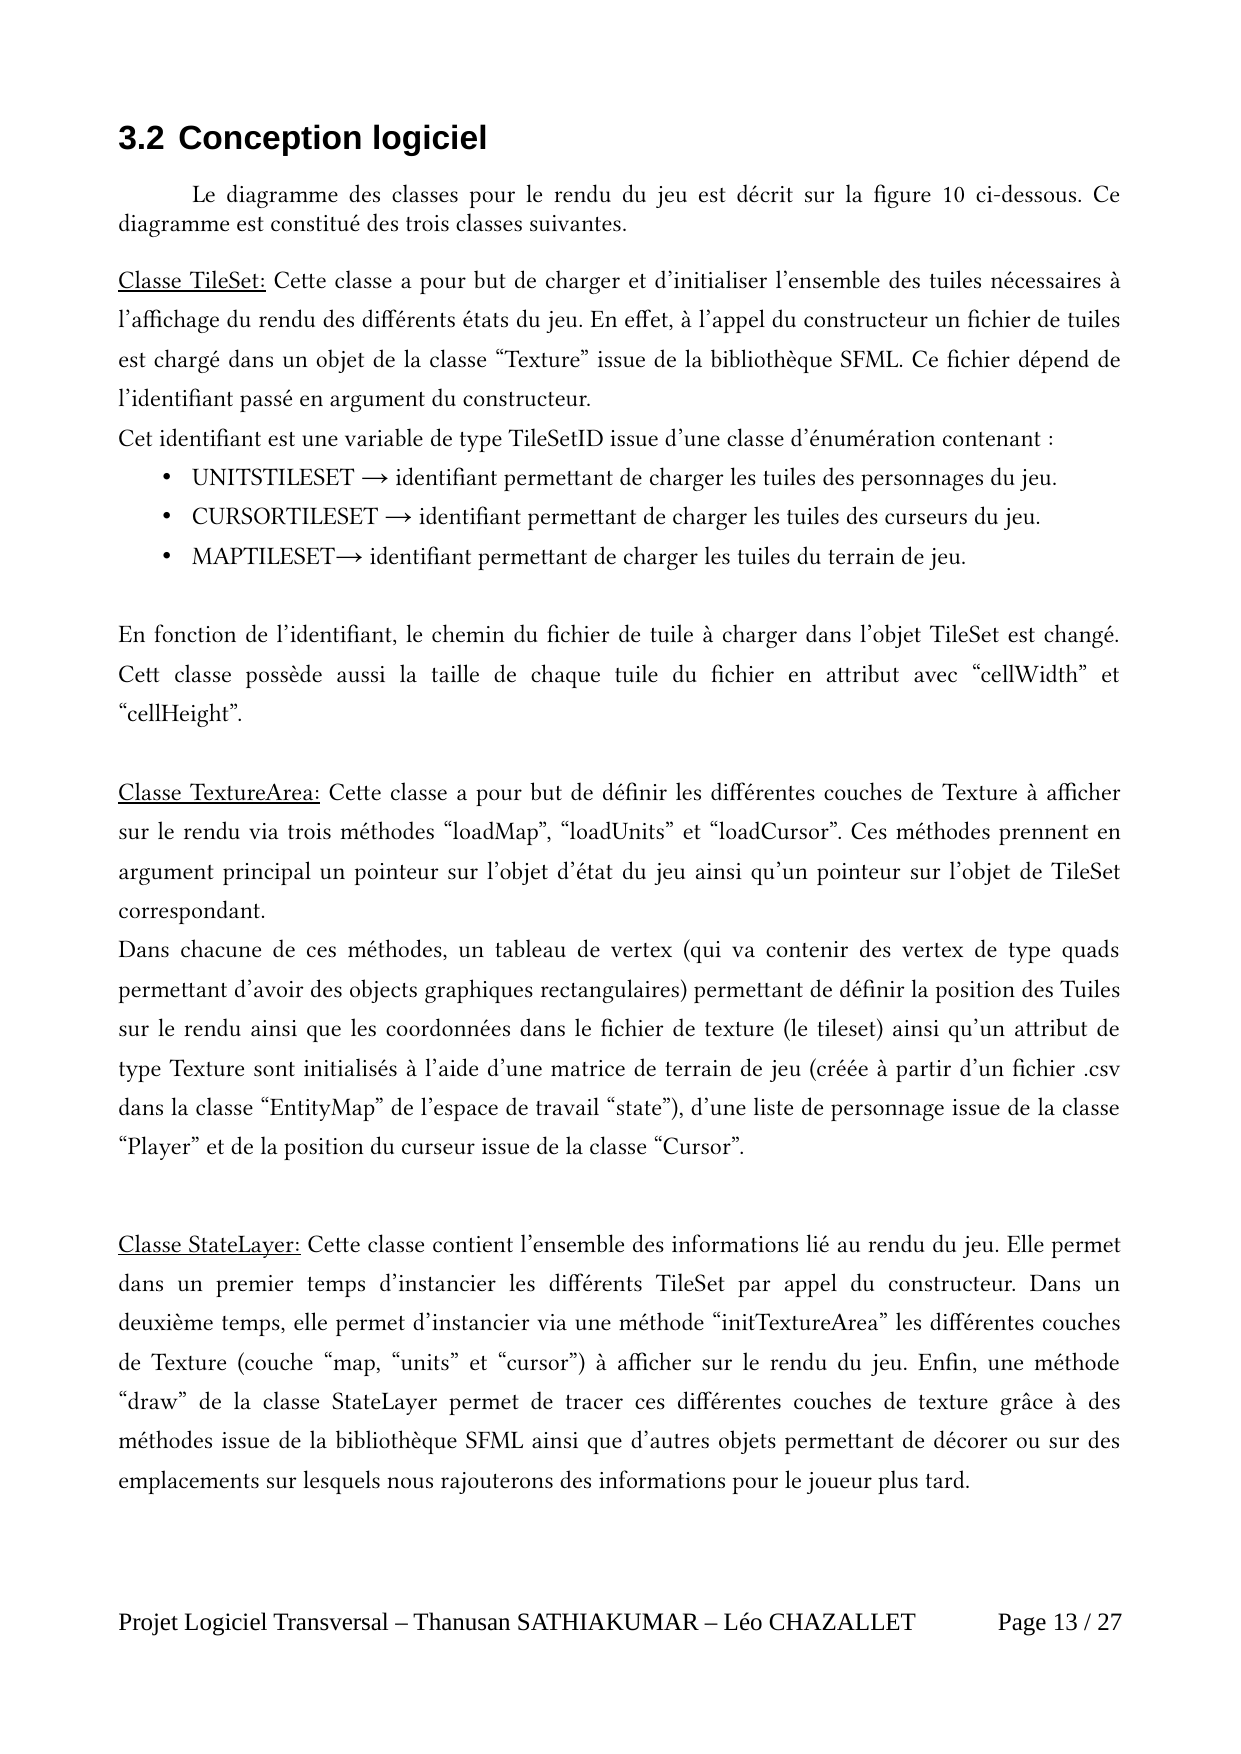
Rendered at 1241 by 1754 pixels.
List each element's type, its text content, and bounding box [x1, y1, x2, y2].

list CURSORTILESET → identifiant permettant de charger les tuiles des curseurs du jeu. [162, 502, 1122, 531]
text Le diagramme des classes pour le rendu du jeu est décrit sur la figure 10 ci-dessous. Ce diagramme est constitué des trois classes suivantes. [118, 180, 1122, 237]
list MAPTILESET→ identifiant permettant de charger les tuiles du terrain de jeu. [162, 542, 1122, 570]
text Dans chacune de ces méthodes, un tableau de vertex (qui va contenir des vertex de type quads permettant d’avoir des objects graphiques rectangulaires) permettant de définir la position des Tuiles sur le rendu ainsi que les coordonnées dans le fichier de texture (le tileset) ainsi qu’un attribut de type Texture sont initialisés à l’aide d’une matrice de terrain de jeu (créée à partir d’un fichier .csv dans la classe “EntityMap” de l’espace de travail “state”), d’une liste de personnage issue de la classe “Player” et de la position du curseur issue de la classe “Cursor”. [118, 935, 1122, 1161]
text Classe TileSet: Cette classe a pour but de charger et d’initialiser l’ensemble des tuiles nécessaires à l’affichage du rendu des différents états du jeu. En effet, à l’appel du constructeur un fichier de tuiles est chargé dans un objet de la classe “Texture” issue de la bibliothèque SFML. Ce fichier dépend de l’identifiant passé en argument du constructeur. [118, 266, 1122, 413]
list UNITSTILESET → identifiant permettant de charger les tuiles des personnages du jeu. [162, 463, 1122, 491]
text En fonction de l’identifiant, le chemin du fichier de tuile à charger dans l’objet TileSet est changé. Cett classe possède aussi la taille de chaque tuile du fichier en attribut avec “cellWidth” et “cellHeight”. [118, 620, 1122, 728]
text Classe StateLayer: Cette classe contient l’ensemble des informations lié au rendu du jeu. Elle permet dans un premier temps d’instancier les différents TileSet par appel du constructeur. Dans un deuxième temps, elle permet d’instancier via une méthode “initTextureArea” les différentes couches de Texture (couche “map, “units” et “cursor”) à afficher sur le rendu du jeu. Enfin, une méthode “draw” de la classe StateLayer permet de tracer ces différentes couches de texture grâce à des méthodes issue de la bibliothèque SFML ainsi que d’autres objets permettant de décorer ou sur des emplacements sur lesquels nous rajouterons des informations pour le joueur plus tard. [118, 1230, 1122, 1494]
text Classe TextureArea: Cette classe a pour but de définir les différentes couches de Texture à afficher sur le rendu via trois méthodes “loadMap”, “loadUnits” et “loadCursor”. Ces méthodes prennent en argument principal un pointeur sur l’objet d’état du jeu ainsi qu’un pointeur sur l’objet de TileSet correspondant. [118, 778, 1122, 924]
subtitle Conception logiciel [118, 118, 1122, 157]
text Cet identifiant est une variable de type TileSetID issue d’une classe d’énumération contenant : [118, 423, 1122, 452]
